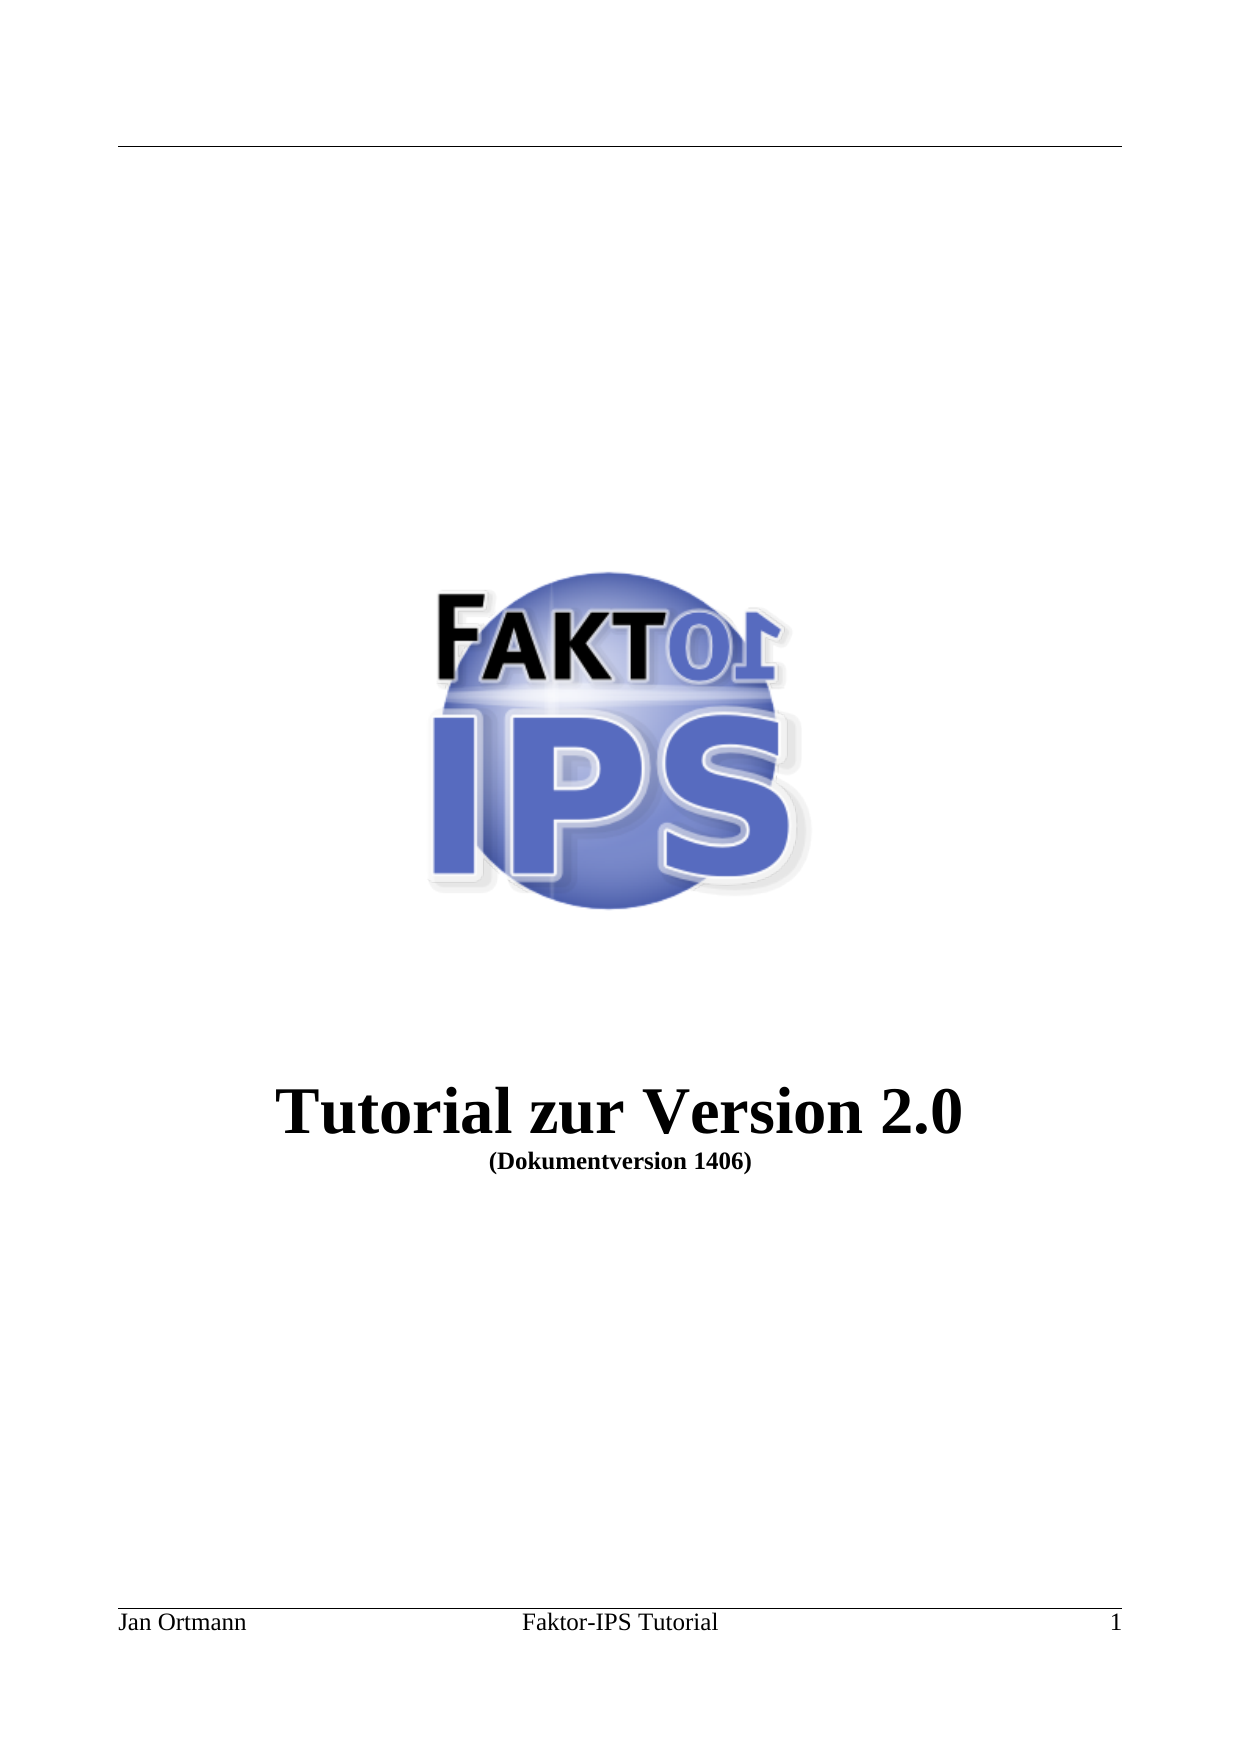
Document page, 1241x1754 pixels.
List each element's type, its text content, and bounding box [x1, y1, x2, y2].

picture [424, 544, 816, 936]
text (Dokumentversion 1406) [118, 1147, 1122, 1175]
text Tutorial zur Version 2.0 [118, 1074, 1122, 1147]
